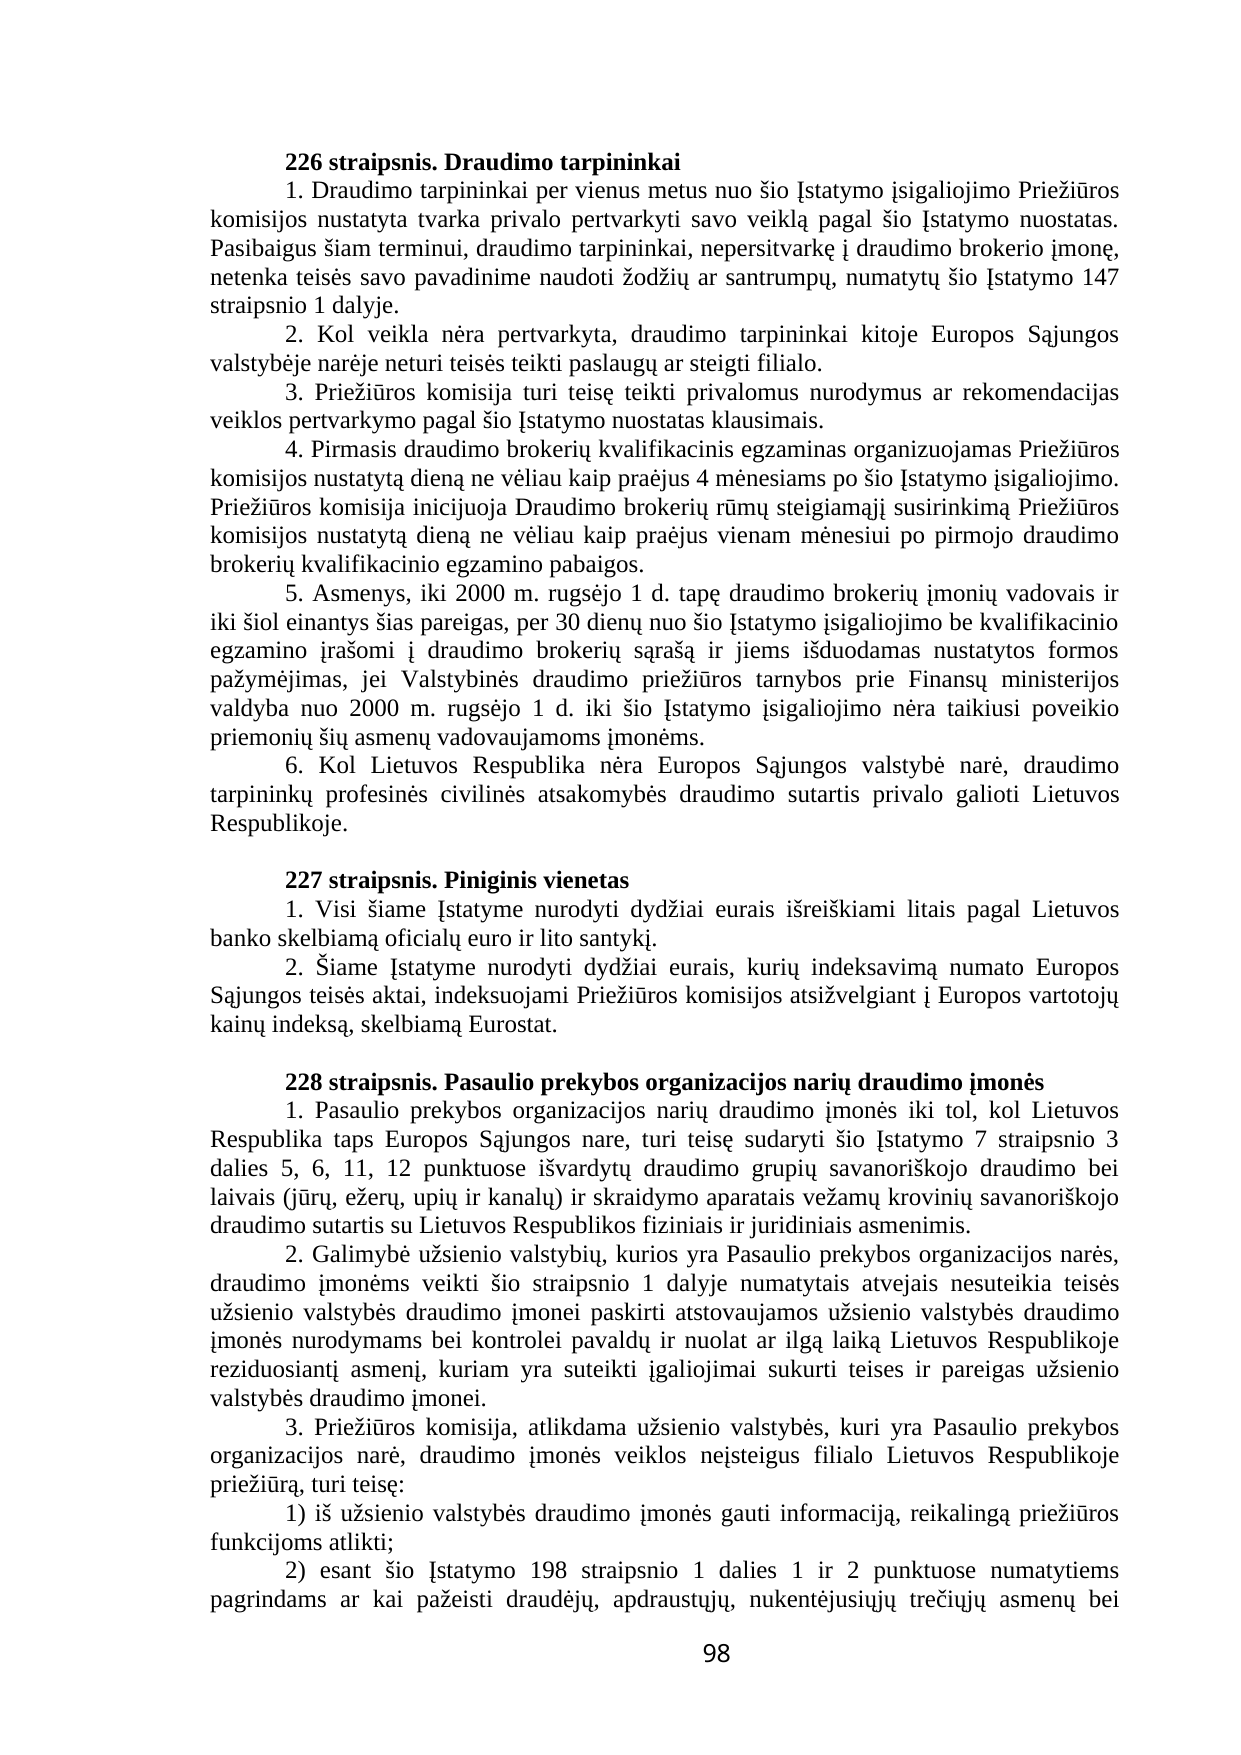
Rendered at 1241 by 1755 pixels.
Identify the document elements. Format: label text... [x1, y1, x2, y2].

text 1) iš užsienio valstybės draudimo įmonės gauti informaciją, reikalingą priežiūros funkcijoms atlikti; [210, 1498, 1120, 1556]
text 3. Priežiūros komisija, atlikdama užsienio valstybės, kuri yra Pasaulio prekybos organizacijos narė, draudimo įmonės veiklos neįsteigus filialo Lietuvos Respublikoje priežiūrą, turi teisę: [210, 1412, 1120, 1498]
text 1. Visi šiame Įstatyme nurodyti dydžiai eurais išreiškiami litais pagal Lietuvos banko skelbiamą oficialų euro ir lito santykį. [210, 894, 1120, 952]
text 3. Priežiūros komisija turi teisę teikti privalomus nurodymus ar rekomendacijas veiklos pertvarkymo pagal šio Įstatymo nuostatas klausimais. [210, 377, 1120, 434]
text 228 straipsnis. Pasaulio prekybos organizacijos narių draudimo įmonės [210, 1067, 1120, 1096]
text 227 straipsnis. Piniginis vienetas [210, 866, 1120, 894]
text 4. Pirmasis draudimo brokerių kvalifikacinis egzaminas organizuojamas Priežiūros komisijos nustatytą dieną ne vėliau kaip praėjus 4 mėnesiams po šio Įstatymo įsigaliojimo. Priežiūros komisija inicijuoja Draudimo brokerių rūmų steigiamąjį susirinkimą Priežiūros komisijos nustatytą dieną ne vėliau kaip praėjus vienam mėnesiui po pirmojo draudimo brokerių kvalifikacinio egzamino pabaigos. [210, 434, 1120, 578]
text 226 straipsnis. Draudimo tarpininkai [210, 147, 1120, 176]
text 1. Draudimo tarpininkai per vienus metus nuo šio Įstatymo įsigaliojimo Priežiūros komisijos nustatyta tvarka privalo pertvarkyti savo veiklą pagal šio Įstatymo nuostatas. Pasibaigus šiam terminui, draudimo tarpininkai, nepersitvarkę į draudimo brokerio įmonę, netenka teisės savo pavadinime naudoti žodžių ar santrumpų, numatytų šio Įstatymo 147 straipsnio 1 dalyje. [210, 176, 1120, 319]
text 6. Kol Lietuvos Respublika nėra Europos Sąjungos valstybė narė, draudimo tarpininkų profesinės civilinės atsakomybės draudimo sutartis privalo galioti Lietuvos Respublikoje. [210, 751, 1120, 837]
text 2) esant šio Įstatymo 198 straipsnio 1 dalies 1 ir 2 punktuose numatytiems pagrindams ar kai pažeisti draudėjų, apdraustųjų, nukentėjusiųjų trečiųjų asmenų bei [210, 1556, 1120, 1613]
text 2. Kol veikla nėra pertvarkyta, draudimo tarpininkai kitoje Europos Sąjungos valstybėje narėje neturi teisės teikti paslaugų ar steigti filialo. [210, 319, 1120, 377]
text 2. Šiame Įstatyme nurodyti dydžiai eurais, kurių indeksavimą numato Europos Sąjungos teisės aktai, indeksuojami Priežiūros komisijos atsižvelgiant į Europos vartotojų kainų indeksą, skelbiamą Eurostat. [210, 952, 1120, 1038]
text 5. Asmenys, iki 2000 m. rugsėjo 1 d. tapę draudimo brokerių įmonių vadovais ir iki šiol einantys šias pareigas, per 30 dienų nuo šio Įstatymo įsigaliojimo be kvalifikacinio egzamino įrašomi į draudimo brokerių sąrašą ir jiems išduodamas nustatytos formos pažymėjimas, jei Valstybinės draudimo priežiūros tarnybos prie Finansų ministerijos valdyba nuo 2000 m. rugsėjo 1 d. iki šio Įstatymo įsigaliojimo nėra taikiusi poveikio priemonių šių asmenų vadovaujamoms įmonėms. [210, 578, 1120, 751]
text 2. Galimybė užsienio valstybių, kurios yra Pasaulio prekybos organizacijos narės, draudimo įmonėms veikti šio straipsnio 1 dalyje numatytais atvejais nesuteikia teisės užsienio valstybės draudimo įmonei paskirti atstovaujamos užsienio valstybės draudimo įmonės nurodymams bei kontrolei pavaldų ir nuolat ar ilgą laiką Lietuvos Respublikoje reziduosiantį asmenį, kuriam yra suteikti įgaliojimai sukurti teises ir pareigas užsienio valstybės draudimo įmonei. [210, 1239, 1120, 1412]
text 1. Pasaulio prekybos organizacijos narių draudimo įmonės iki tol, kol Lietuvos Respublika taps Europos Sąjungos nare, turi teisę sudaryti šio Įstatymo 7 straipsnio 3 dalies 5, 6, 11, 12 punktuose išvardytų draudimo grupių savanoriškojo draudimo bei laivais (jūrų, ežerų, upių ir kanalų) ir skraidymo aparatais vežamų krovinių savanoriškojo draudimo sutartis su Lietuvos Respublikos fiziniais ir juridiniais asmenimis. [210, 1096, 1120, 1239]
